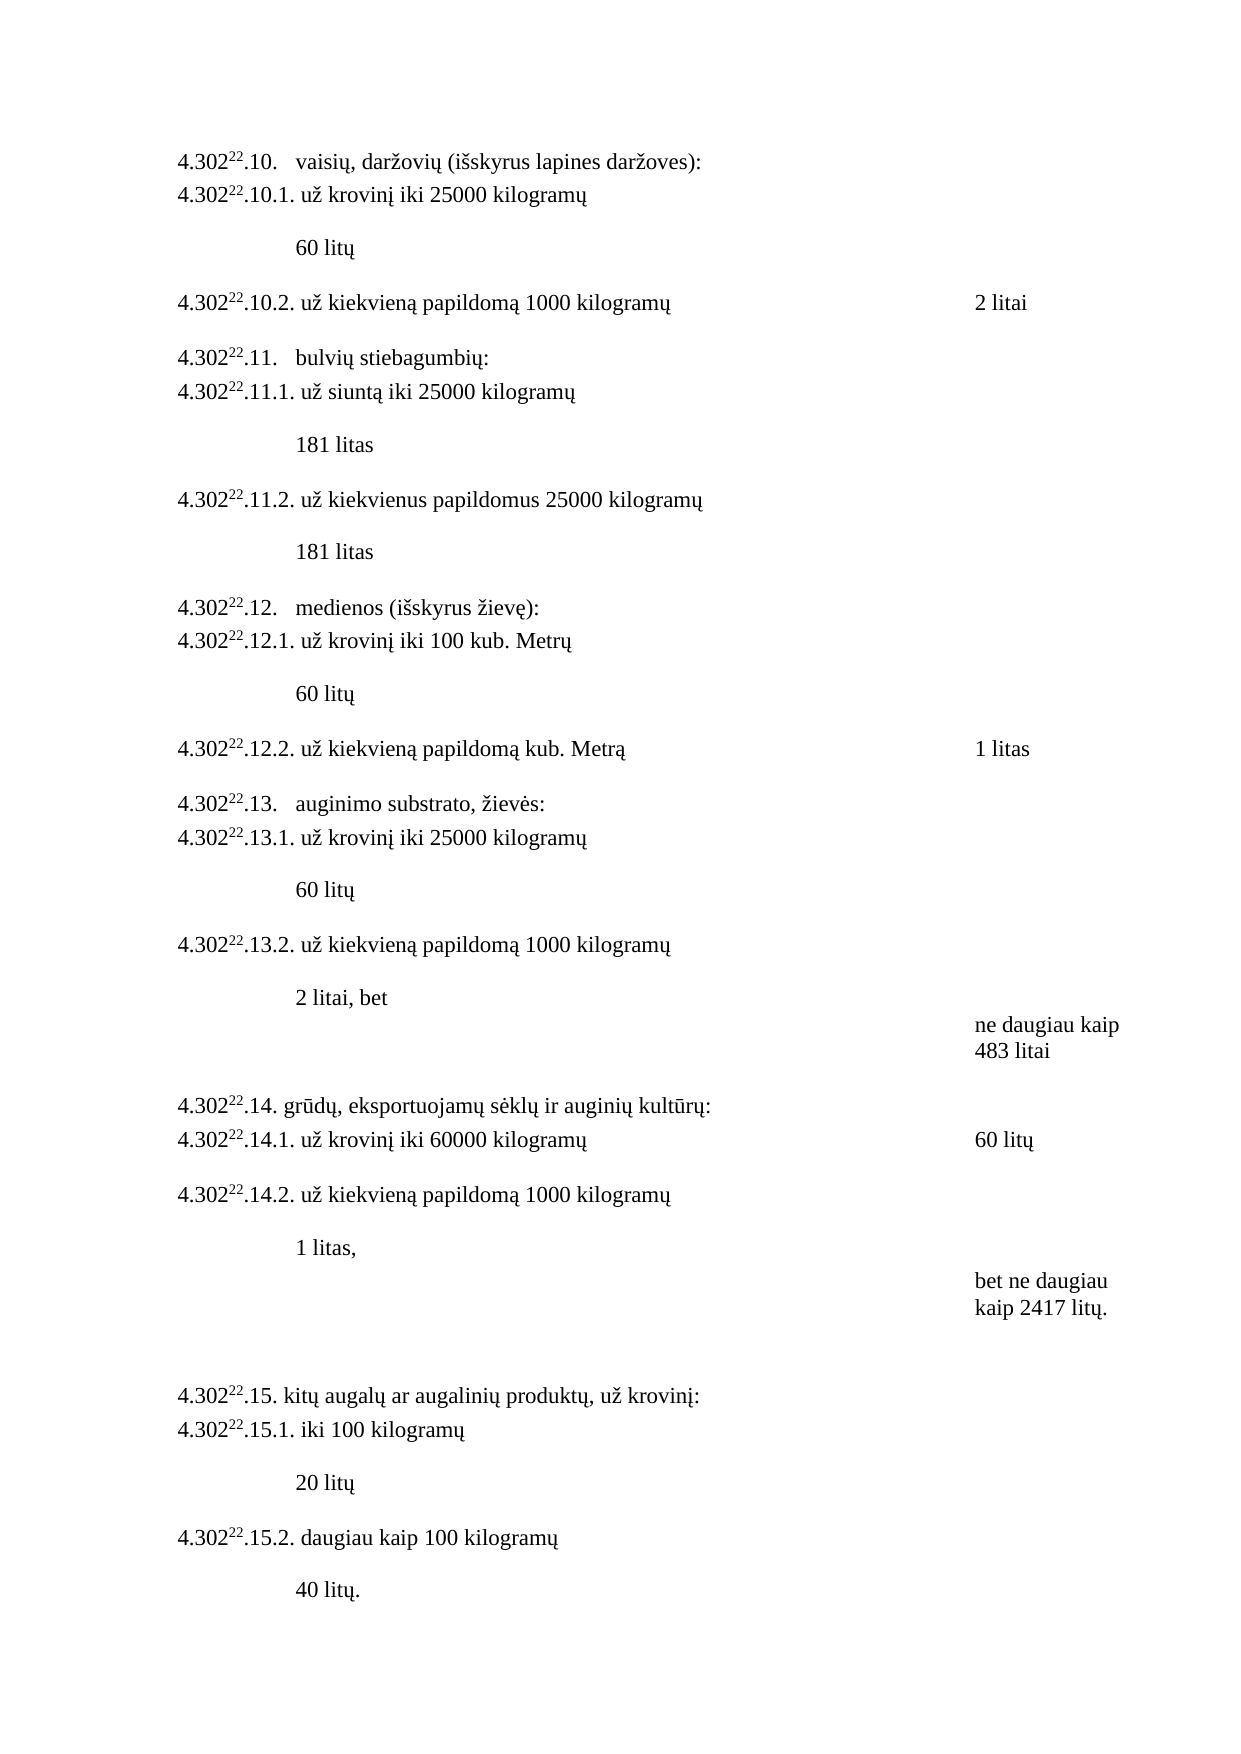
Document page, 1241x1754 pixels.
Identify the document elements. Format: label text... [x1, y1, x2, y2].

text 4.30222.13.2. už kiekvieną papildomą 1000 kilogramų 2 litai, bet [177, 932, 930, 1011]
text 4.30222.14.2. už kiekvieną papildomą 1000 kilogramų 1 litas, [177, 1181, 930, 1260]
text 4.30222.15. kitų augalų ar augalinių produktų, už krovinį: [177, 1382, 930, 1409]
text ne daugiau kaip 483 litai [974, 1011, 1122, 1063]
text 4.30222.11. bulvių stiebagumbių: [177, 344, 1122, 371]
text 4.30222.13.1. už krovinį iki 25000 kilogramų 60 litų [177, 824, 930, 903]
text 4.30222.14. grūdų, eksportuojamų sėklų ir auginių kultūrų: [177, 1092, 1122, 1118]
text 4.30222.11.1. už siuntą iki 25000 kilogramų 181 litas [177, 378, 930, 457]
text 4.30222.10.1. už krovinį iki 25000 kilogramų 60 litų [177, 181, 930, 260]
text 4.30222.15.1. iki 100 kilogramų 20 litų [177, 1416, 930, 1495]
text 4.30222.11.2. už kiekvienus papildomus 25000 kilogramų 181 litas [177, 486, 930, 565]
text 4.30222.12.2. už kiekvieną papildomą kub. Metrą 1 litas [177, 735, 1122, 761]
text 4.30222.14.1. už krovinį iki 60000 kilogramų 60 litų [177, 1126, 1122, 1152]
text 4.30222.12.1. už krovinį iki 100 kub. Metrų 60 litų [177, 627, 930, 706]
text bet ne daugiau kaip 2417 litų. [974, 1267, 1122, 1320]
text 4.30222.10.2. už kiekvieną papildomą 1000 kilogramų 2 litai [177, 289, 1122, 316]
text 4.30222.10. vaisių, daržovių (išskyrus lapines daržoves): [177, 148, 1122, 174]
text 4.30222.13. auginimo substrato, žievės: [177, 790, 930, 816]
text 4.30222.15.2. daugiau kaip 100 kilogramų 40 litų. [177, 1524, 930, 1603]
text 4.30222.12. medienos (išskyrus žievę): [177, 593, 1122, 620]
